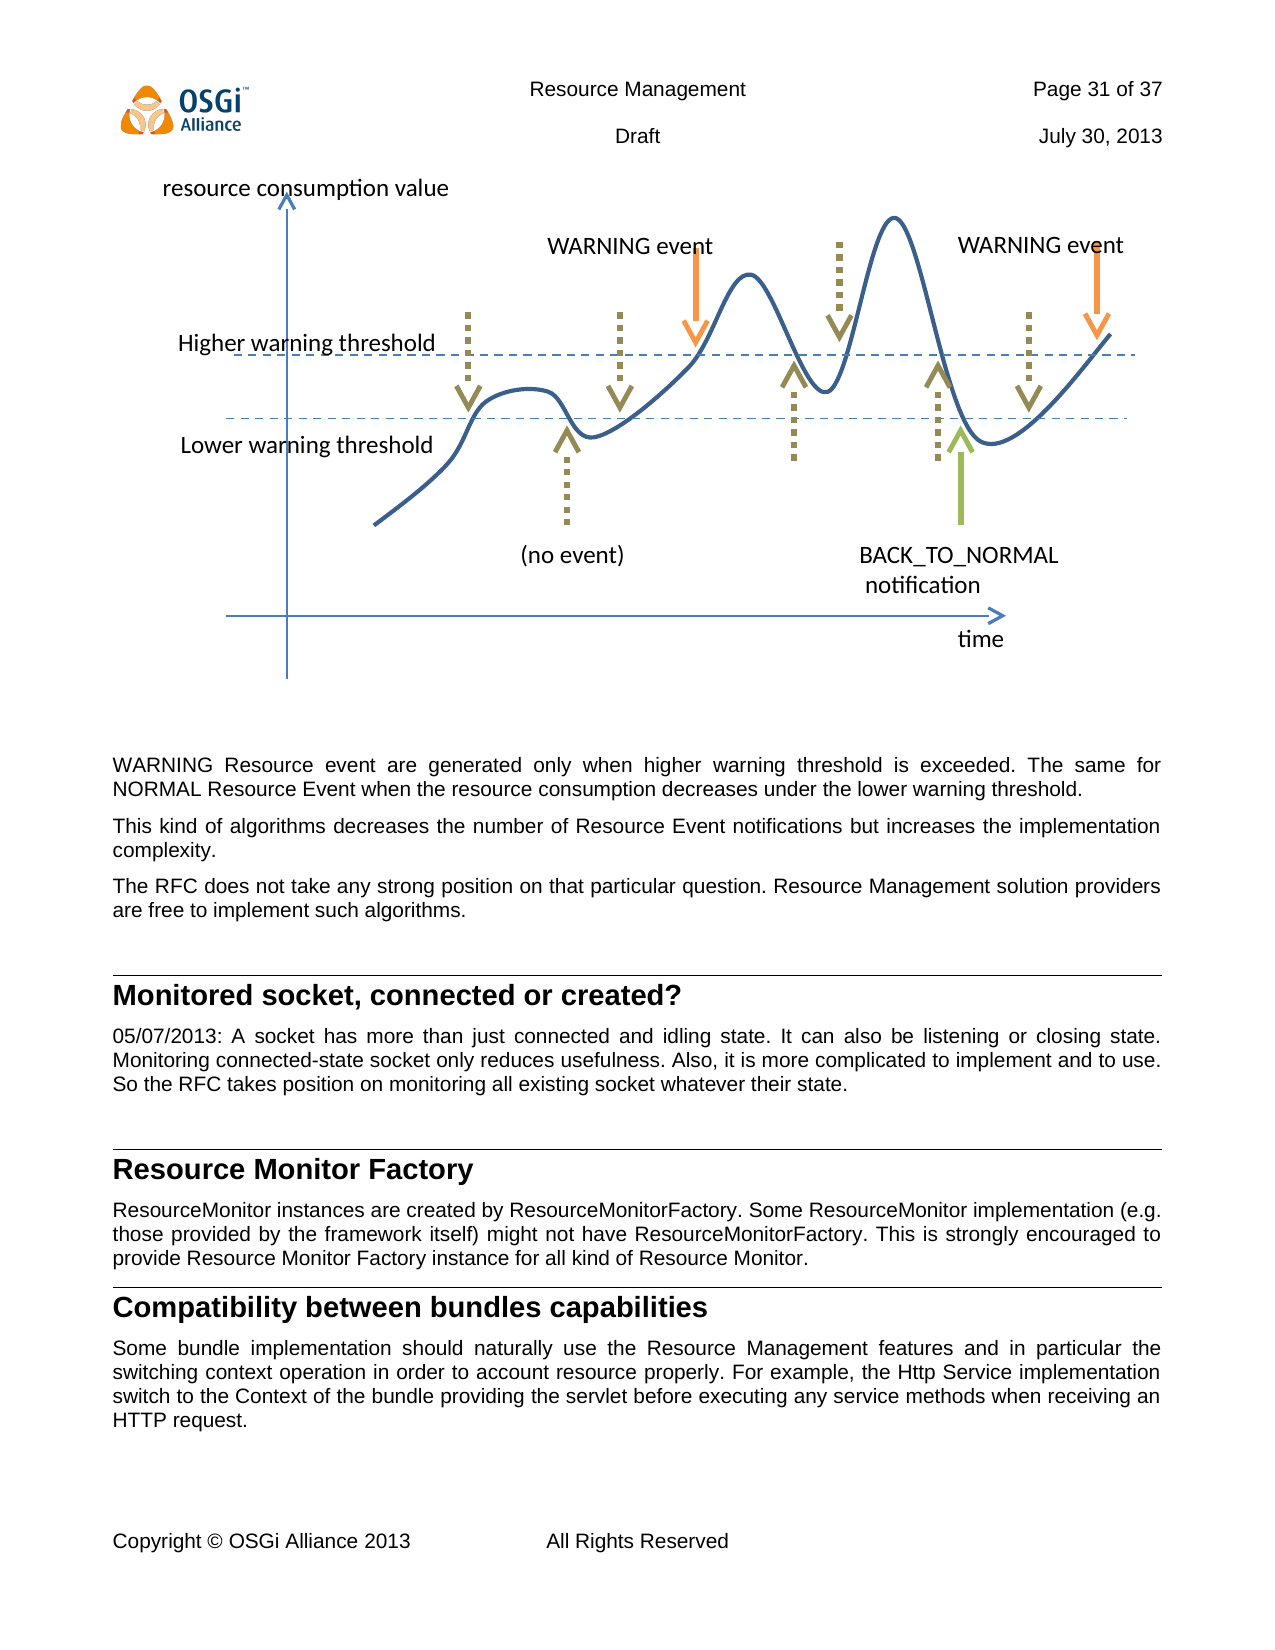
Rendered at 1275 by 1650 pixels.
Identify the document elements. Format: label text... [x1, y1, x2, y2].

text 05/07/2013: A socket has more than just connected and idling state. It can also be listening or closing state. Monitoring connected-state socket only reduces usefulness. Also, it is more complicated to implement and to use. So the RFC takes position on monitoring all existing socket whatever their state. [112, 1024, 1162, 1096]
text Some bundle implementation should naturally use the Resource Management features and in particular the switching context operation in order to account resource properly. For example, the Http Service implementation switch to the Context of the bundle providing the servlet before executing any service methods when receiving an HTTP request. [112, 1336, 1162, 1432]
text WARNING Resource event are generated only when higher warning threshold is exceeded. The same for NORMAL Resource Event when the resource consumption decreases under the lower warning threshold. [112, 753, 1162, 801]
subtitle Monitored socket, connected or created? [112, 976, 1162, 1012]
text ResourceMonitor instances are created by ResourceMonitorFactory. Some ResourceMonitor implementation (e.g. those provided by the framework itself) might not have ResourceMonitorFactory. This is strongly encouraged to provide Resource Monitor Factory instance for all kind of Resource Monitor. [112, 1198, 1162, 1270]
subtitle Resource Monitor Factory [112, 1150, 1162, 1186]
text The RFC does not take any strong position on that particular question. Resource Management solution providers are free to implement such algorithms. [112, 874, 1162, 922]
text This kind of algorithms decreases the number of Resource Event notifications but increases the implementation complexity. [112, 813, 1162, 861]
picture [113, 78, 257, 142]
subtitle Compatibility between bundles capabilities [112, 1288, 1162, 1323]
